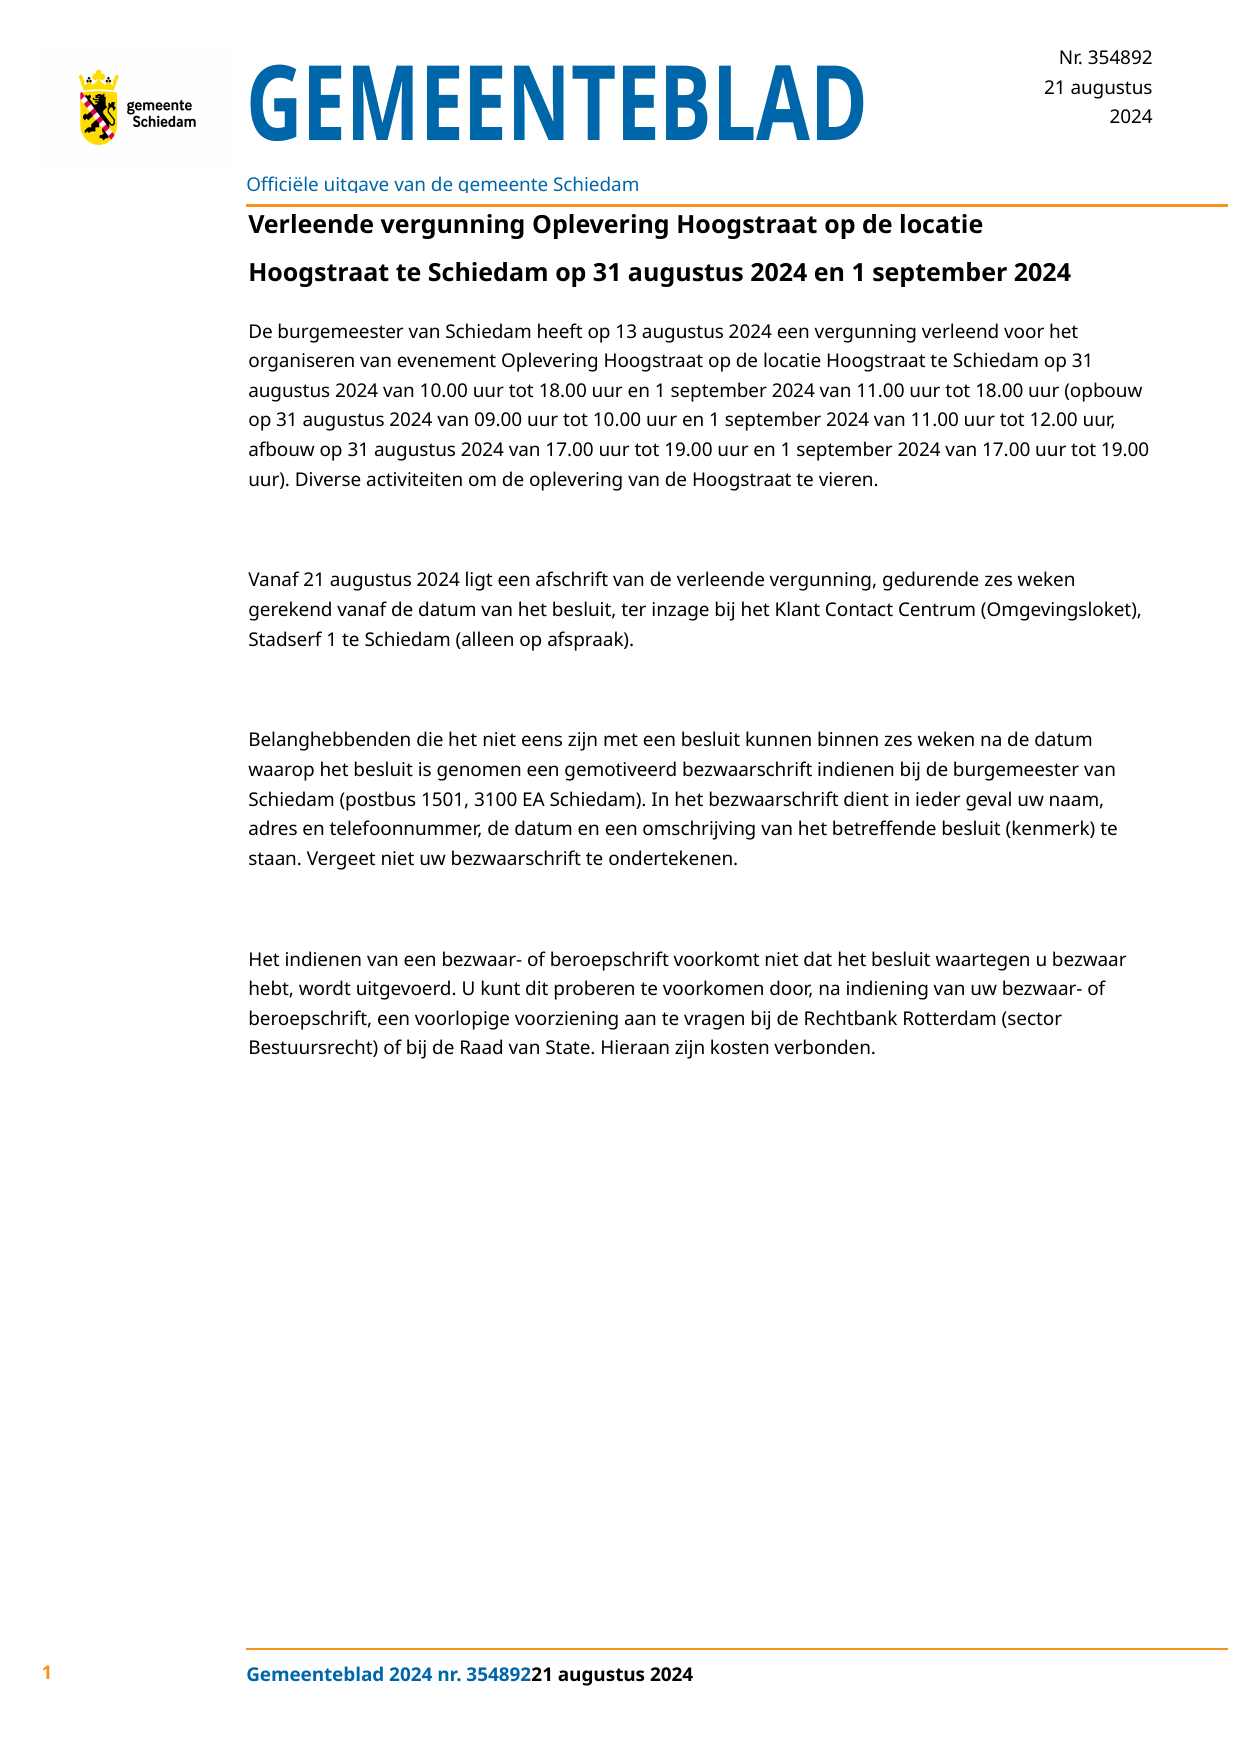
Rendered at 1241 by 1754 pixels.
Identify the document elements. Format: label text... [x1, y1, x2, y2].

text Belanghebbenden die het niet eens zijn met een besluit kunnen binnen zes weken na de datum waarop het besluit is genomen een gemotiveerd bezwaarschrift indienen bij de burgemeester van Schiedam (postbus 1501, 3100 EA Schiedam). In het bezwaarschrift dient in ieder geval uw naam, adres en telefoonnummer, de datum en een omschrijving van het betreffende besluit (kenmerk) te staan. Vergeet niet uw bezwaarschrift te ondertekenen. [248, 727, 1152, 871]
text De burgemeester van Schiedam heeft op 13 augustus 2024 een vergunning verleend voor het organiseren van evenement Oplevering Hoogstraat op de locatie Hoogstraat te Schiedam op 31 augustus 2024 van 10.00 uur tot 18.00 uur en 1 september 2024 van 11.00 uur tot 18.00 uur (opbouw op 31 augustus 2024 van 09.00 uur tot 10.00 uur en 1 september 2024 van 11.00 uur tot 12.00 uur, afbouw op 31 augustus 2024 van 17.00 uur tot 19.00 uur en 1 september 2024 van 17.00 uur tot 19.00 uur). Diverse activiteiten om de oplevering van de Hoogstraat te vieren. [248, 318, 1152, 492]
text Vanaf 21 augustus 2024 ligt een afschrift van de verleende vergunning, gedurende zes weken gerekend vanaf de datum van het besluit, ter inzage bij het Klant Contact Centrum (Omgevingsloket), Stadserf 1 te Schiedam (alleen op afspraak). [248, 567, 1152, 652]
picture [41, 47, 231, 172]
text Verleende vergunning Oplevering Hoogstraat op de locatie Hoogstraat te Schiedam op 31 augustus 2024 en 1 september 2024 [248, 207, 1152, 288]
text Het indienen van een bezwaar- of beroepschrift voorkomt niet dat het besluit waartegen u bezwaar hebt, wordt uitgevoerd. U kunt dit proberen te voorkomen door, na indiening van uw bezwaar- of beroepschrift, een voorlopige voorziening aan te vragen bij de Rechtbank Rotterdam (sector Bestuursrecht) of bij de Raad van State. Hieraan zijn kosten verbonden. [248, 946, 1152, 1060]
